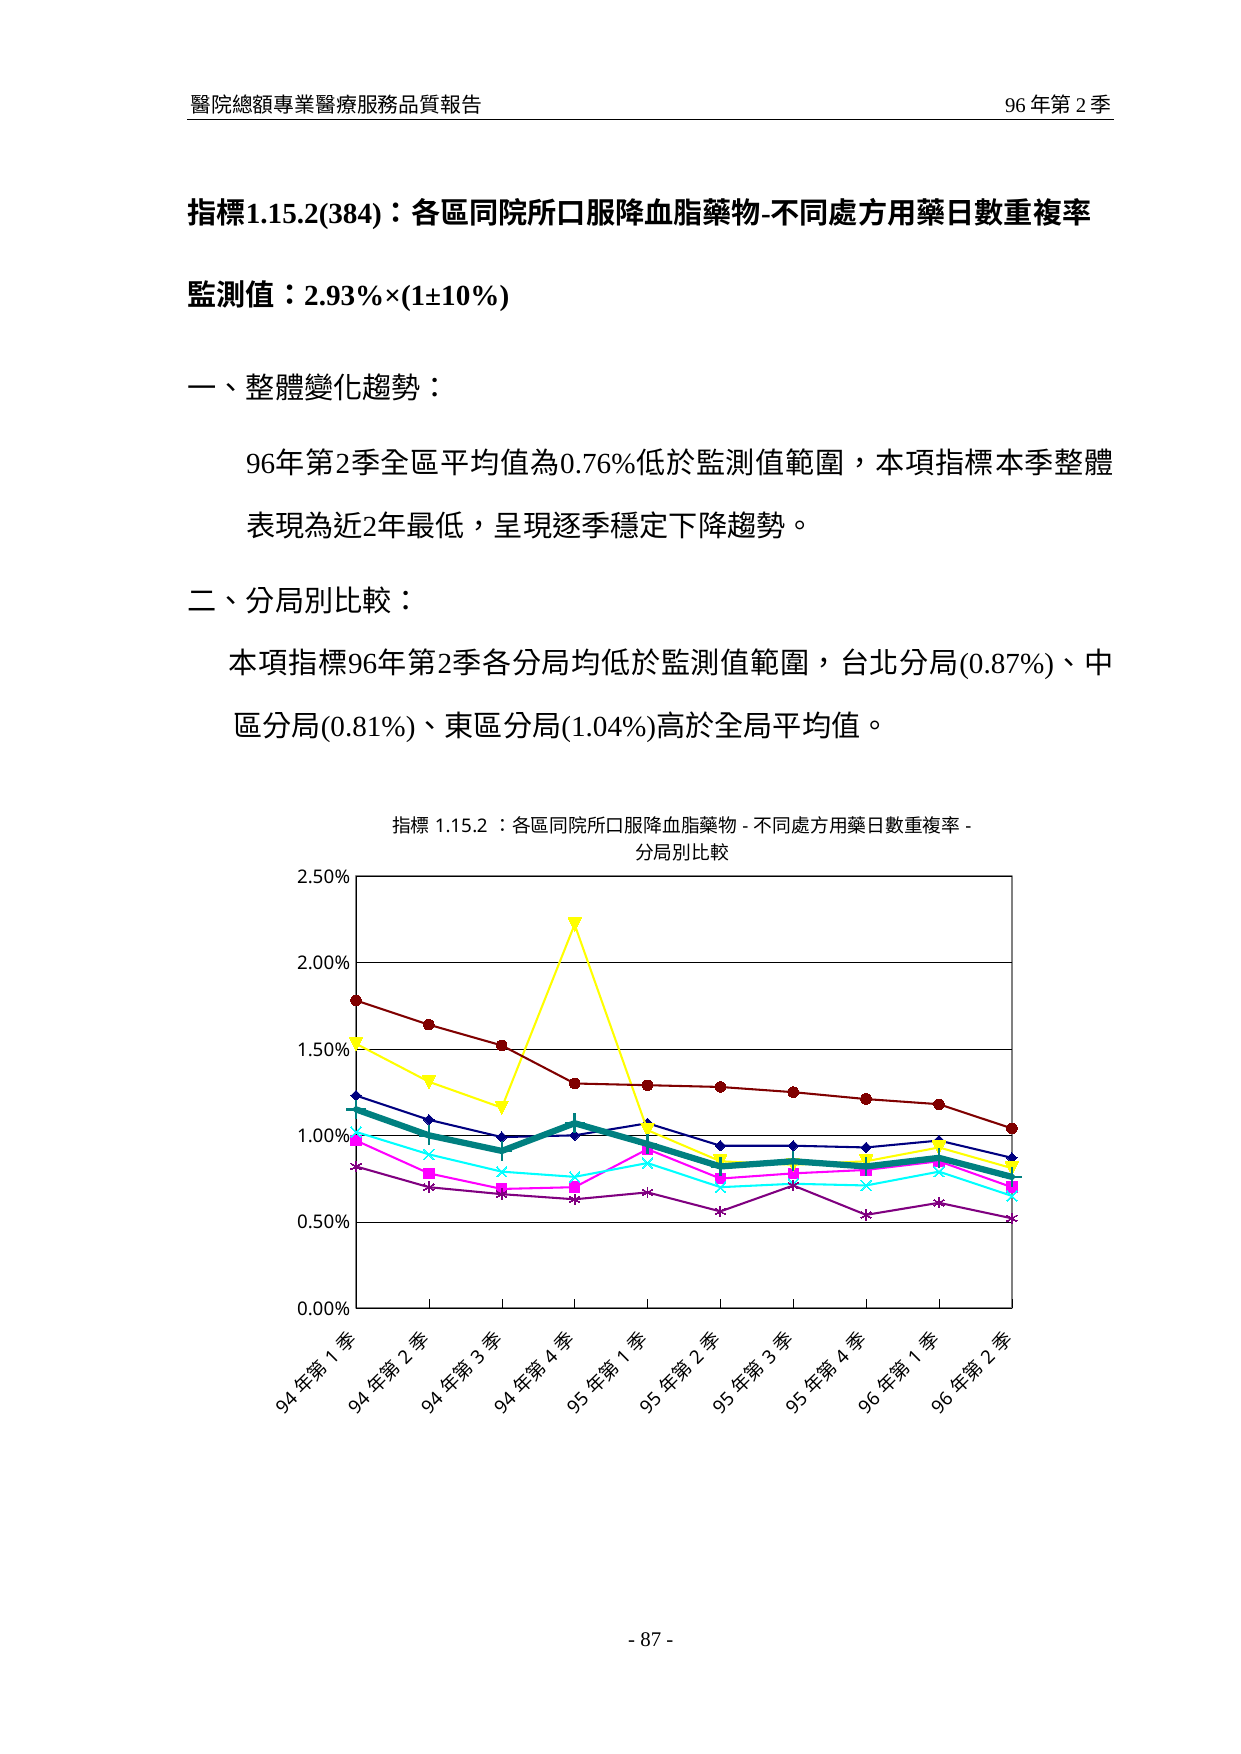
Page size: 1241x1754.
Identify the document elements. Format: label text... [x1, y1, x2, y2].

text 一、整體變化趨勢： [187, 344, 1114, 407]
text 監測值：2.93%×(1±10%) [187, 251, 1114, 313]
text 本項指標96年第2季各分局均低於監測值範圍，台北分局(0.87%)、中區分局(0.81%)、東區分局(1.04%)高於全局平均值。 [212, 619, 1114, 744]
text 指標1.15.2(384)：各區同院所口服降血脂藥物-不同處方用藥日數重複率 [187, 169, 1114, 232]
text 96年第2季全區平均值為0.76%低於監測值範圍，本項指標本季整體表現為近2年最低，呈現逐季穩定下降趨勢。 [246, 419, 1114, 544]
text 二、分局別比較： [187, 557, 1114, 619]
